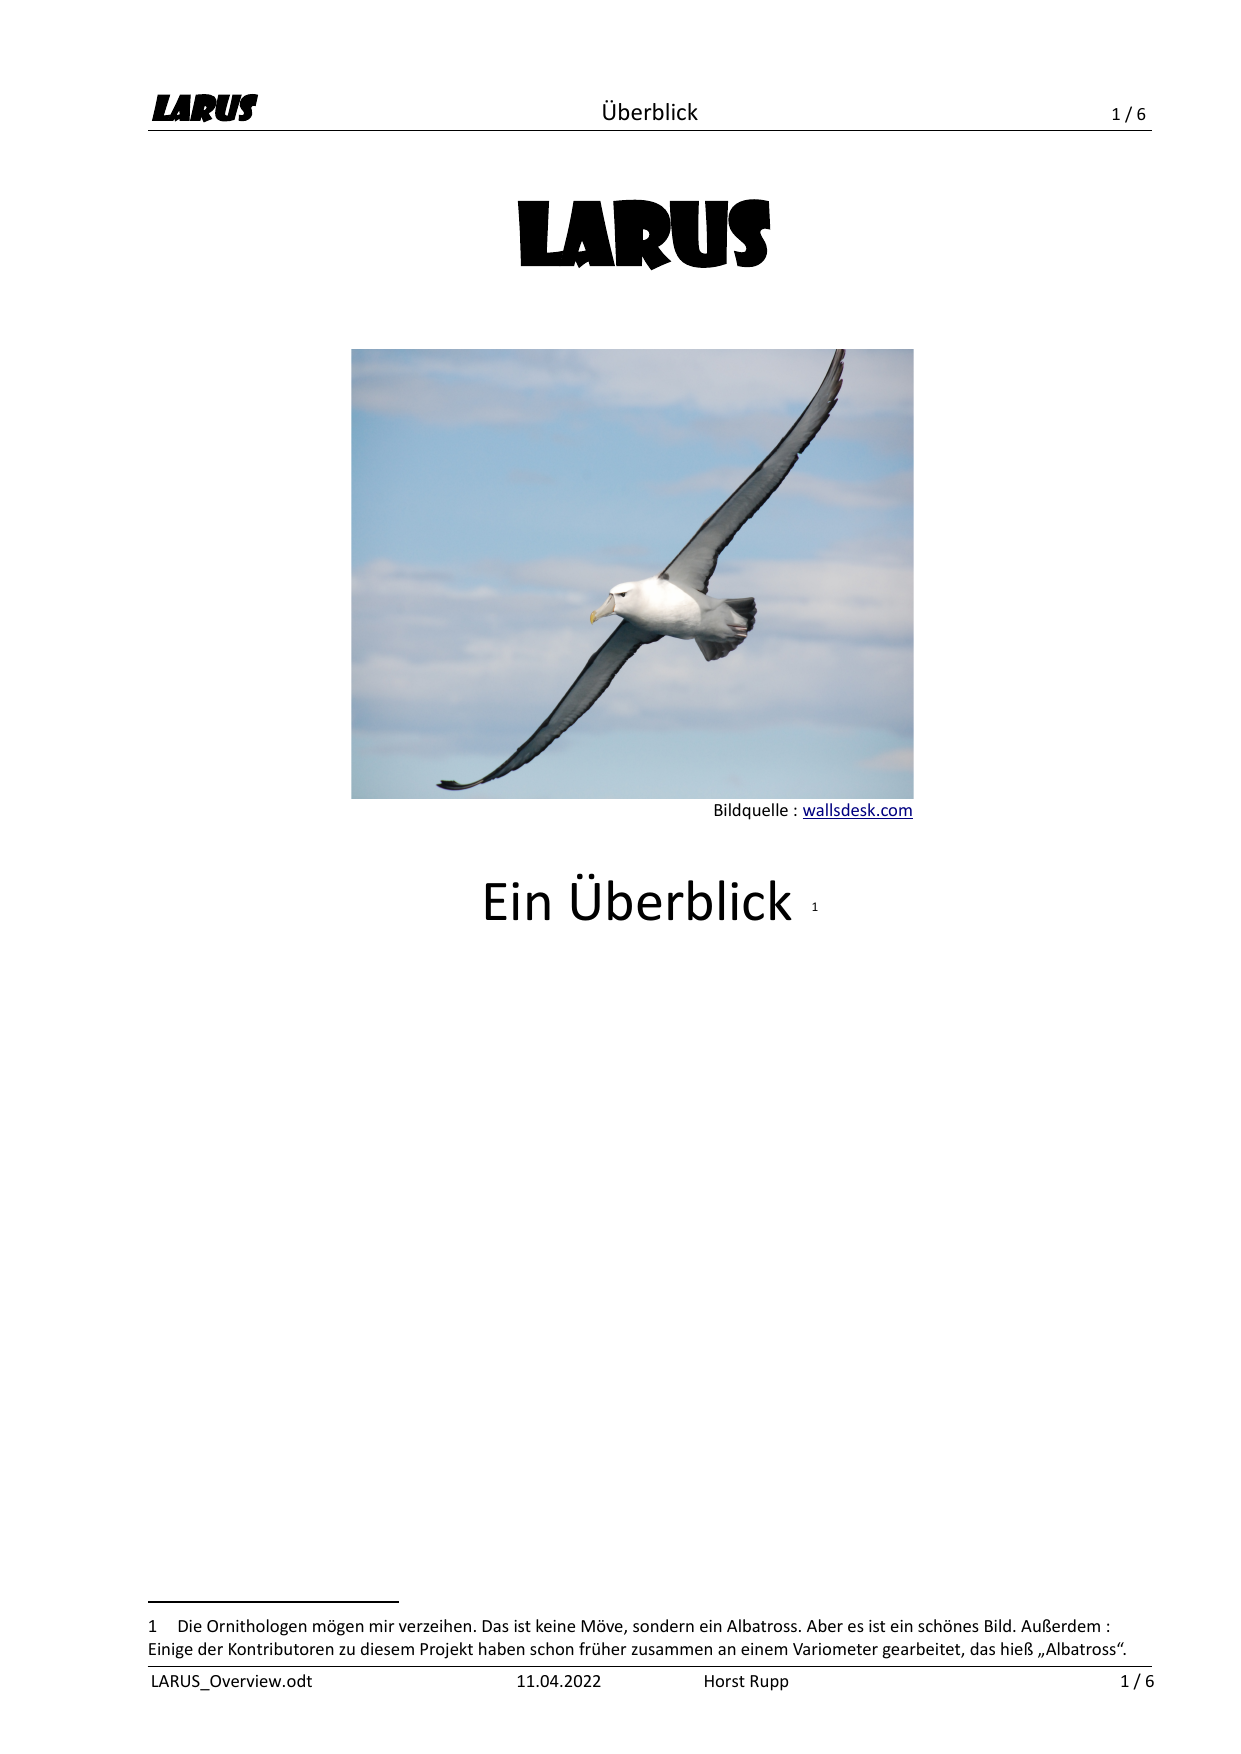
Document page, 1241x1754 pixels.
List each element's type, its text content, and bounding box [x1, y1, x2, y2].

text Bildquelle : wallsdesk.com [148, 334, 1152, 821]
picture [351, 349, 914, 799]
text Ein Überblick [148, 864, 1152, 935]
text Die Ornithologen mögen mir verzeihen. Das ist keine Möve, sondern ein Albatross. Aber es ist ein schönes Bild. Außerdem : Einige der Kontributoren zu diesem Projekt haben schon früher zusammen an einem Variometer gearbeitet, das hieß „Albatross“. [148, 1614, 1152, 1660]
title Larus [148, 178, 1140, 282]
